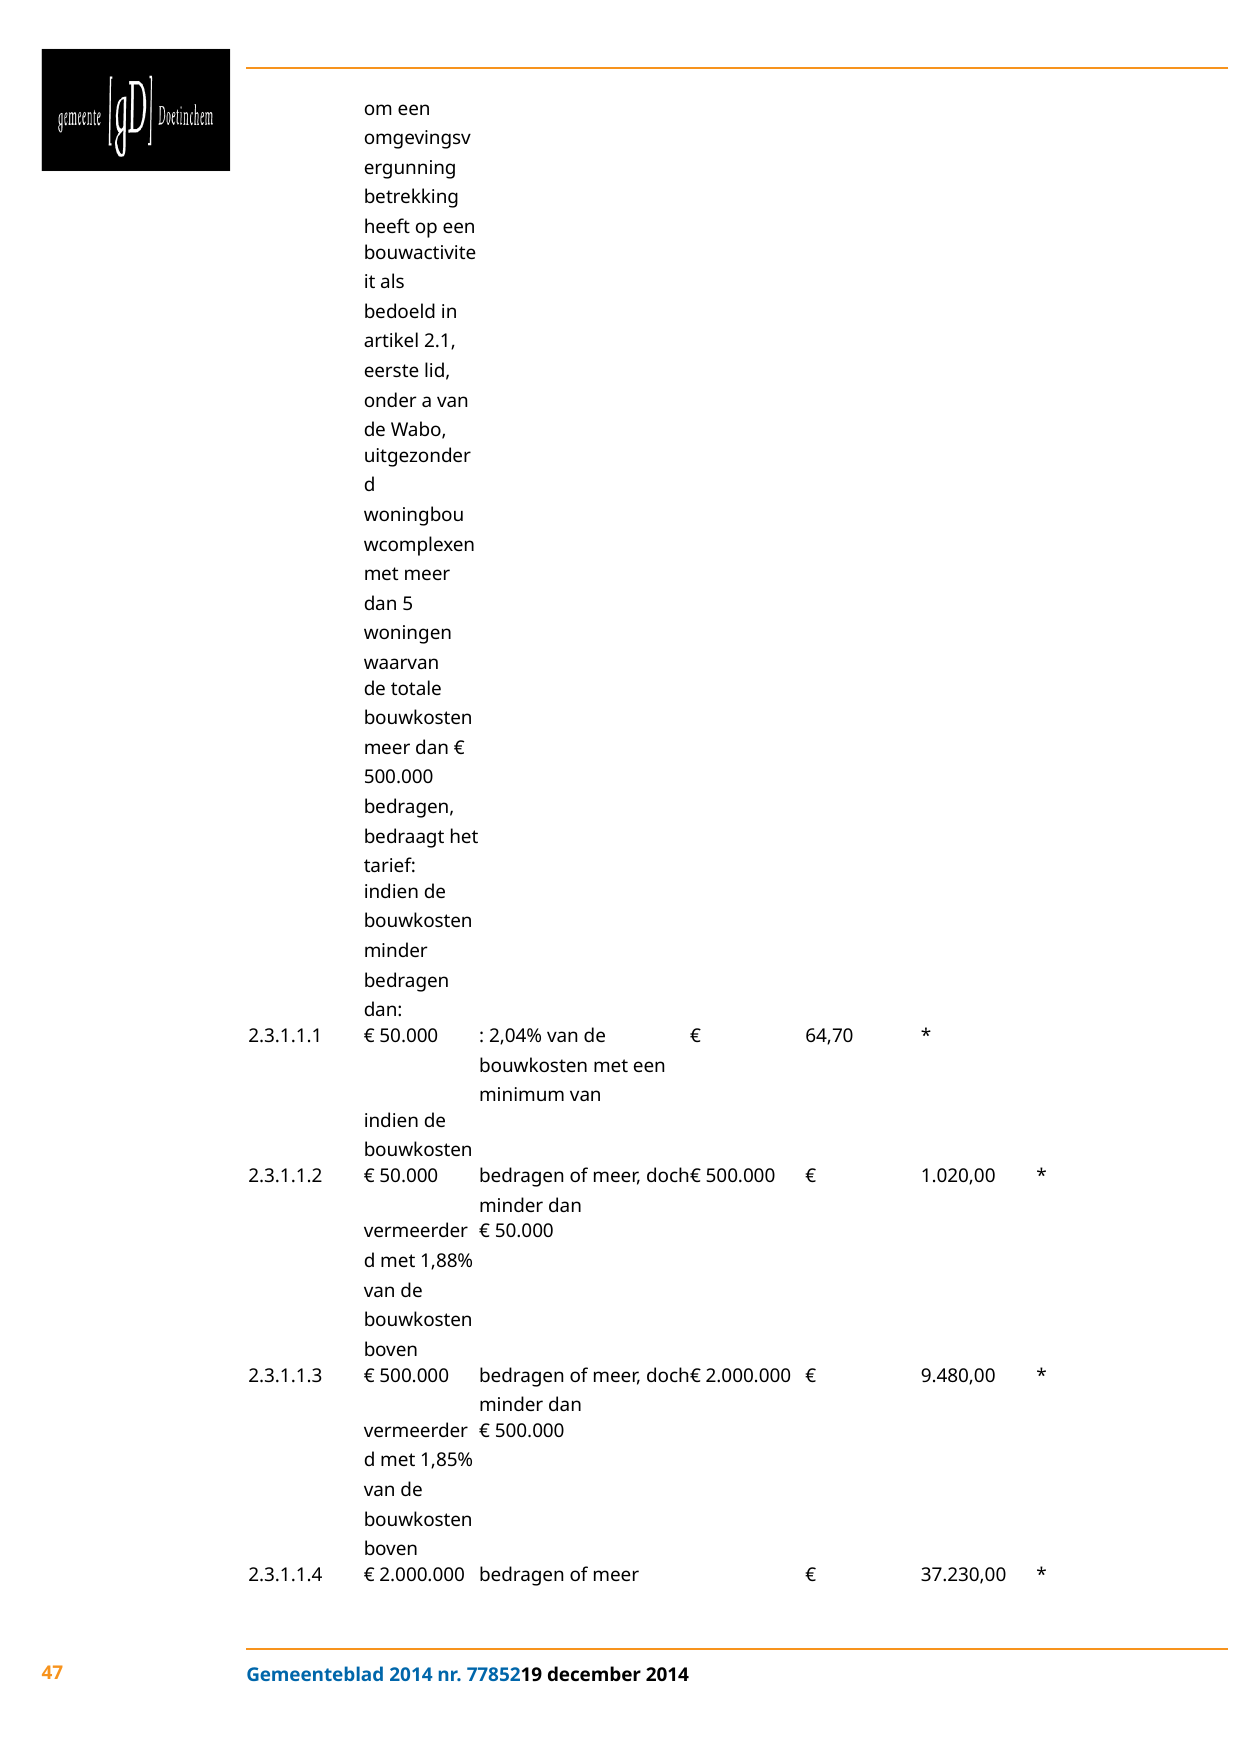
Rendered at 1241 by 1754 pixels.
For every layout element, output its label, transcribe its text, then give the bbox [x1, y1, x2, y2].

table_cell € 50.000 [479, 1218, 690, 1362]
table_cell bedragen of meer [479, 1561, 690, 1587]
table_cell vermeerderd met 1,85% van de bouwkosten boven [364, 1417, 479, 1561]
table_cell [805, 1218, 921, 1362]
table_cell [479, 239, 690, 442]
table_cell € 500.000 [364, 1362, 479, 1417]
table_cell 37.230,00 [921, 1561, 1036, 1587]
table_cell € [805, 1561, 921, 1587]
table_cell [690, 442, 805, 675]
table_cell [690, 95, 805, 239]
table_cell [805, 239, 921, 442]
picture [41, 47, 231, 172]
table_cell * [1036, 1561, 1152, 1587]
table_cell [248, 878, 363, 1022]
table_cell uitgezonderd woningbouwcomplexen met meer dan 5 woningen waarvan [364, 442, 479, 675]
table_cell * [921, 1022, 1036, 1107]
table_cell de totale bouwkosten meer dan € 500.000 bedragen, bedraagt het tarief: [364, 675, 479, 878]
table_cell * [1036, 1163, 1152, 1218]
table_cell [921, 1218, 1036, 1362]
table_cell [479, 675, 690, 878]
table_cell [690, 1417, 805, 1561]
table_cell [690, 878, 805, 1022]
table_cell [690, 1107, 805, 1162]
table_cell € [690, 1022, 805, 1107]
table_cell [805, 878, 921, 1022]
table_cell indien de bouwkosten minder bedragen dan: [364, 878, 479, 1022]
table_cell [690, 239, 805, 442]
table_cell [690, 1218, 805, 1362]
table_cell [805, 95, 921, 239]
table_cell : 2,04% van de bouwkosten met een minimum van [479, 1022, 690, 1107]
table_cell [921, 1107, 1036, 1162]
table_cell [805, 1107, 921, 1162]
table_cell bedragen of meer, doch minder dan [479, 1163, 690, 1218]
table_cell [479, 878, 690, 1022]
table_cell € 500.000 [479, 1417, 690, 1561]
table_cell 64,70 [805, 1022, 921, 1107]
table_cell vermeerderd met 1,88% van de bouwkosten boven [364, 1218, 479, 1362]
table_cell € 2.000.000 [690, 1362, 805, 1417]
table_cell € [805, 1362, 921, 1417]
table_cell [248, 675, 363, 878]
table_cell € 50.000 [364, 1163, 479, 1218]
table_cell 2.3.1.1.3 [248, 1362, 363, 1417]
table_cell [479, 442, 690, 675]
table_cell * [1036, 1362, 1152, 1417]
table_cell [921, 878, 1036, 1022]
table_cell € [805, 1163, 921, 1218]
table_cell [248, 442, 363, 675]
table_cell bouwactiviteit als bedoeld in artikel 2.1, eerste lid, onder a van de Wabo, [364, 239, 479, 442]
table_cell [690, 1561, 805, 1587]
table_cell 1.020,00 [921, 1163, 1036, 1218]
table_cell [921, 1417, 1036, 1561]
table_cell [805, 1417, 921, 1561]
table_cell [479, 1107, 690, 1162]
table_cell om een omgevingsvergunning betrekking heeft op een [364, 95, 479, 239]
table_cell [690, 675, 805, 878]
table_cell 2.3.1.1.2 [248, 1163, 363, 1218]
table_cell € 50.000 [364, 1022, 479, 1107]
table_cell 2.3.1.1.1 [248, 1022, 363, 1107]
table_cell [248, 1417, 363, 1561]
table_cell bedragen of meer, doch minder dan [479, 1362, 690, 1417]
table_cell € 2.000.000 [364, 1561, 479, 1587]
table_cell 2.3.1.1.4 [248, 1561, 363, 1587]
table_cell [248, 95, 363, 239]
table_cell [248, 1218, 363, 1362]
table_cell [479, 95, 690, 239]
table_cell [248, 239, 363, 442]
table_cell indien de bouwkosten [364, 1107, 479, 1162]
table_cell [248, 1107, 363, 1162]
table_cell 9.480,00 [921, 1362, 1036, 1417]
table_cell € 500.000 [690, 1163, 805, 1218]
